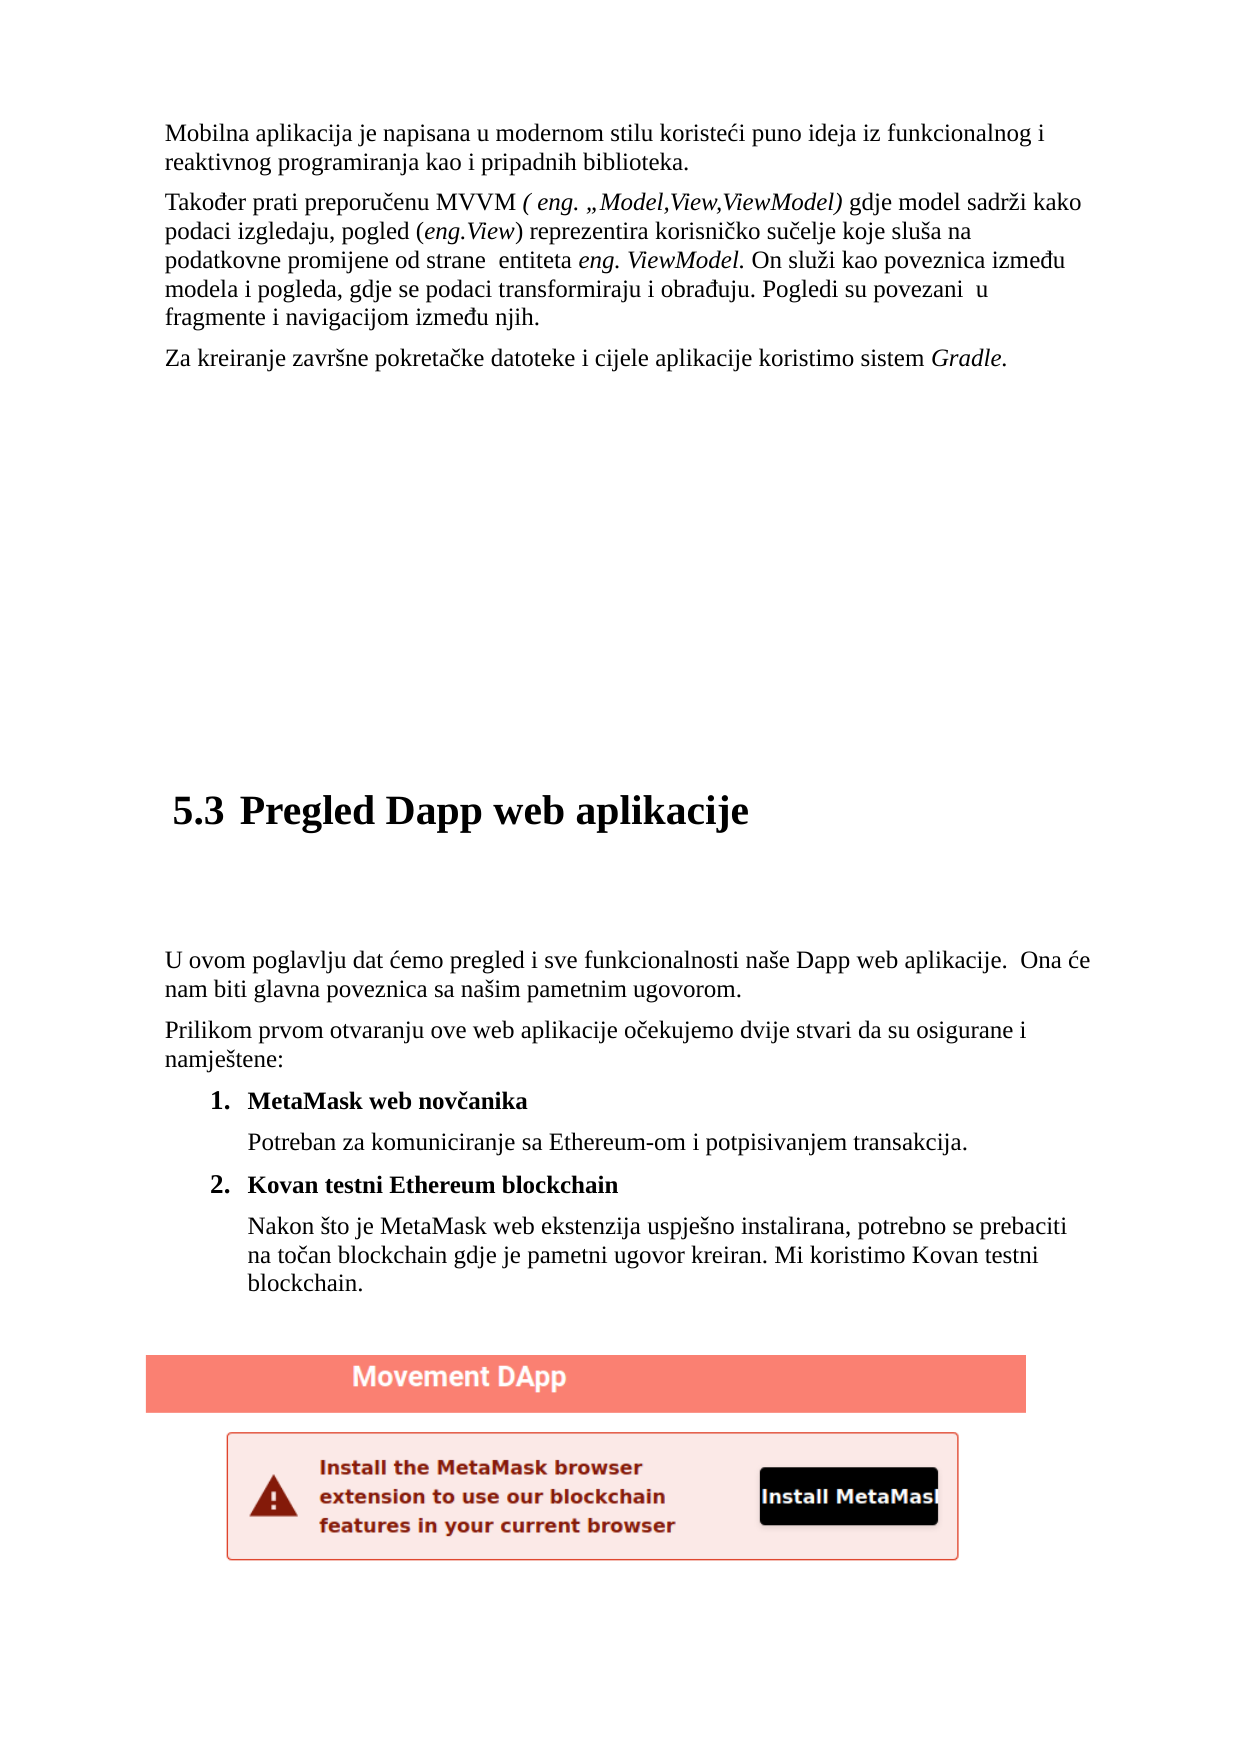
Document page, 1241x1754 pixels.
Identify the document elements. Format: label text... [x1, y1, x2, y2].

text Za kreiranje završne pokretačke datoteke i cijele aplikacije koristimo sistem Gradle. [164, 343, 1092, 372]
picture [145, 1355, 1026, 1593]
text Mobilna aplikacija je napisana u modernom stilu koristeći puno ideja iz funkcionalnog i reaktivnog programiranja kao i pripadnih biblioteka. [164, 118, 1092, 176]
list MetaMask web novčanika [210, 1084, 1092, 1116]
text U ovom poglavlju dat ćemo pregled i sve funkcionalnosti naše Dapp web aplikacije. Ona će nam biti glavna poveznica sa našim pametnim ugovorom. [164, 946, 1092, 1003]
list Kovan testni Ethereum blockchain [210, 1168, 1092, 1199]
text Prilikom prvom otvaranju ove web aplikacije očekujemo dvije stvari da su osigurane i namještene: [164, 1015, 1092, 1072]
list Potreban za komuniciranje sa Ethereum-om i potpisivanjem transakcija. [210, 1127, 1092, 1156]
text 5.3 Pregled Dapp web aplikacije [164, 785, 1092, 833]
text Također prati preporučenu MVVM ( eng. „Model,View,ViewModel) gdje model sadrži kako podaci izgledaju, pogled (eng.View) reprezentira korisničko sučelje koje sluša na podatkovne promijene od strane entiteta eng. ViewModel. On služi kao poveznica između modela i pogleda, gdje se podaci transformiraju i obrađuju. Pogledi su povezani u fragmente i navigacijom između njih. [164, 187, 1092, 331]
list Nakon što je MetaMask web ekstenzija uspješno instalirana, potrebno se prebaciti na točan blockchain gdje je pametni ugovor kreiran. Mi koristimo Kovan testni blockchain. [210, 1211, 1092, 1297]
